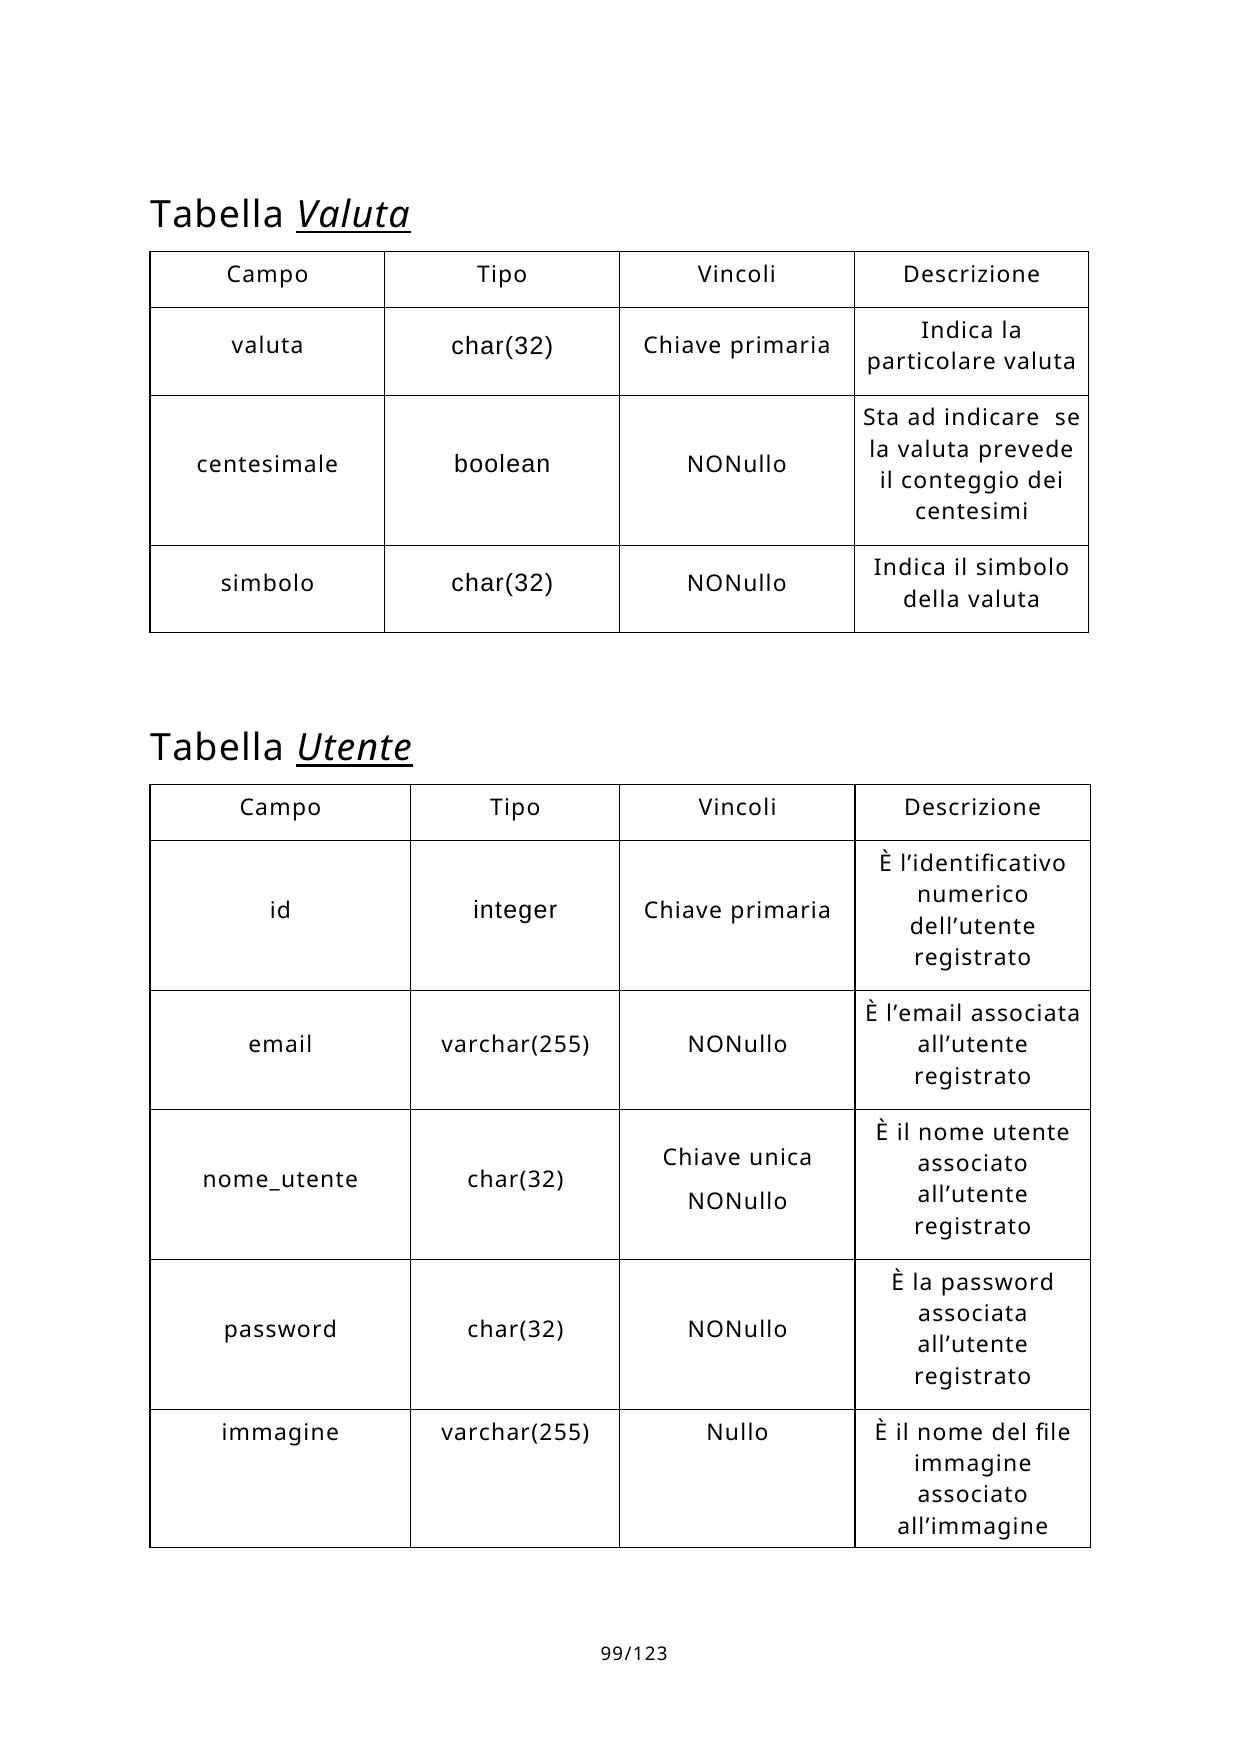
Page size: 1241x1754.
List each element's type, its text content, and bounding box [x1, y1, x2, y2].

table_cell È l’email associata all’utente registrato [856, 991, 1090, 1109]
text Tabella Utente [150, 721, 1090, 772]
table_cell Indica la particolare valuta [855, 308, 1088, 394]
table_cell NONullo [620, 396, 854, 544]
table_cell È la password associata all’utente registrato [856, 1260, 1090, 1409]
table_cell Indica il simbolo della valuta [855, 546, 1088, 632]
table_cell char(32) [411, 1110, 619, 1259]
table_header Campo [151, 785, 410, 840]
table_header Descrizione [855, 252, 1088, 307]
table_cell Chiave unica NONullo [620, 1110, 854, 1259]
table_cell varchar(255) [411, 1410, 619, 1547]
table_cell integer [411, 841, 619, 990]
table_cell id [151, 841, 410, 990]
table_cell varchar(255) [411, 991, 619, 1109]
table_header Tipo [411, 785, 619, 840]
table_cell NONullo [620, 1260, 854, 1409]
table_cell NONullo [620, 546, 854, 632]
table_cell centesimale [151, 396, 384, 544]
table_cell Chiave primaria [620, 841, 854, 990]
table_cell valuta [151, 308, 384, 394]
table_cell È l’identificativo numerico dell’utente registrato [856, 841, 1090, 990]
table_cell immagine [151, 1410, 410, 1547]
table_cell Chiave primaria [620, 308, 854, 394]
table_cell È il nome utente associato all’utente registrato [856, 1110, 1090, 1259]
table_cell È il nome del file immagine associato all’immagine [856, 1410, 1090, 1547]
table_header Campo [151, 252, 384, 307]
table_cell NONullo [620, 991, 854, 1109]
table_cell email [151, 991, 410, 1109]
table_cell char(32) [411, 1260, 619, 1409]
table_header Vincoli [620, 252, 854, 307]
table_cell Sta ad indicare se la valuta prevede il conteggio dei centesimi [855, 396, 1088, 544]
text Tabella Valuta [150, 187, 1090, 238]
table_cell Nullo [620, 1410, 854, 1547]
table_cell nome_utente [151, 1110, 410, 1259]
table_cell password [151, 1260, 410, 1409]
table_cell simbolo [151, 546, 384, 632]
table_cell char(32) [385, 546, 619, 632]
table_cell char(32) [385, 308, 619, 394]
table_header Vincoli [620, 785, 854, 840]
table_header Descrizione [856, 785, 1090, 840]
table_cell boolean [385, 396, 619, 544]
table_header Tipo [385, 252, 619, 307]
